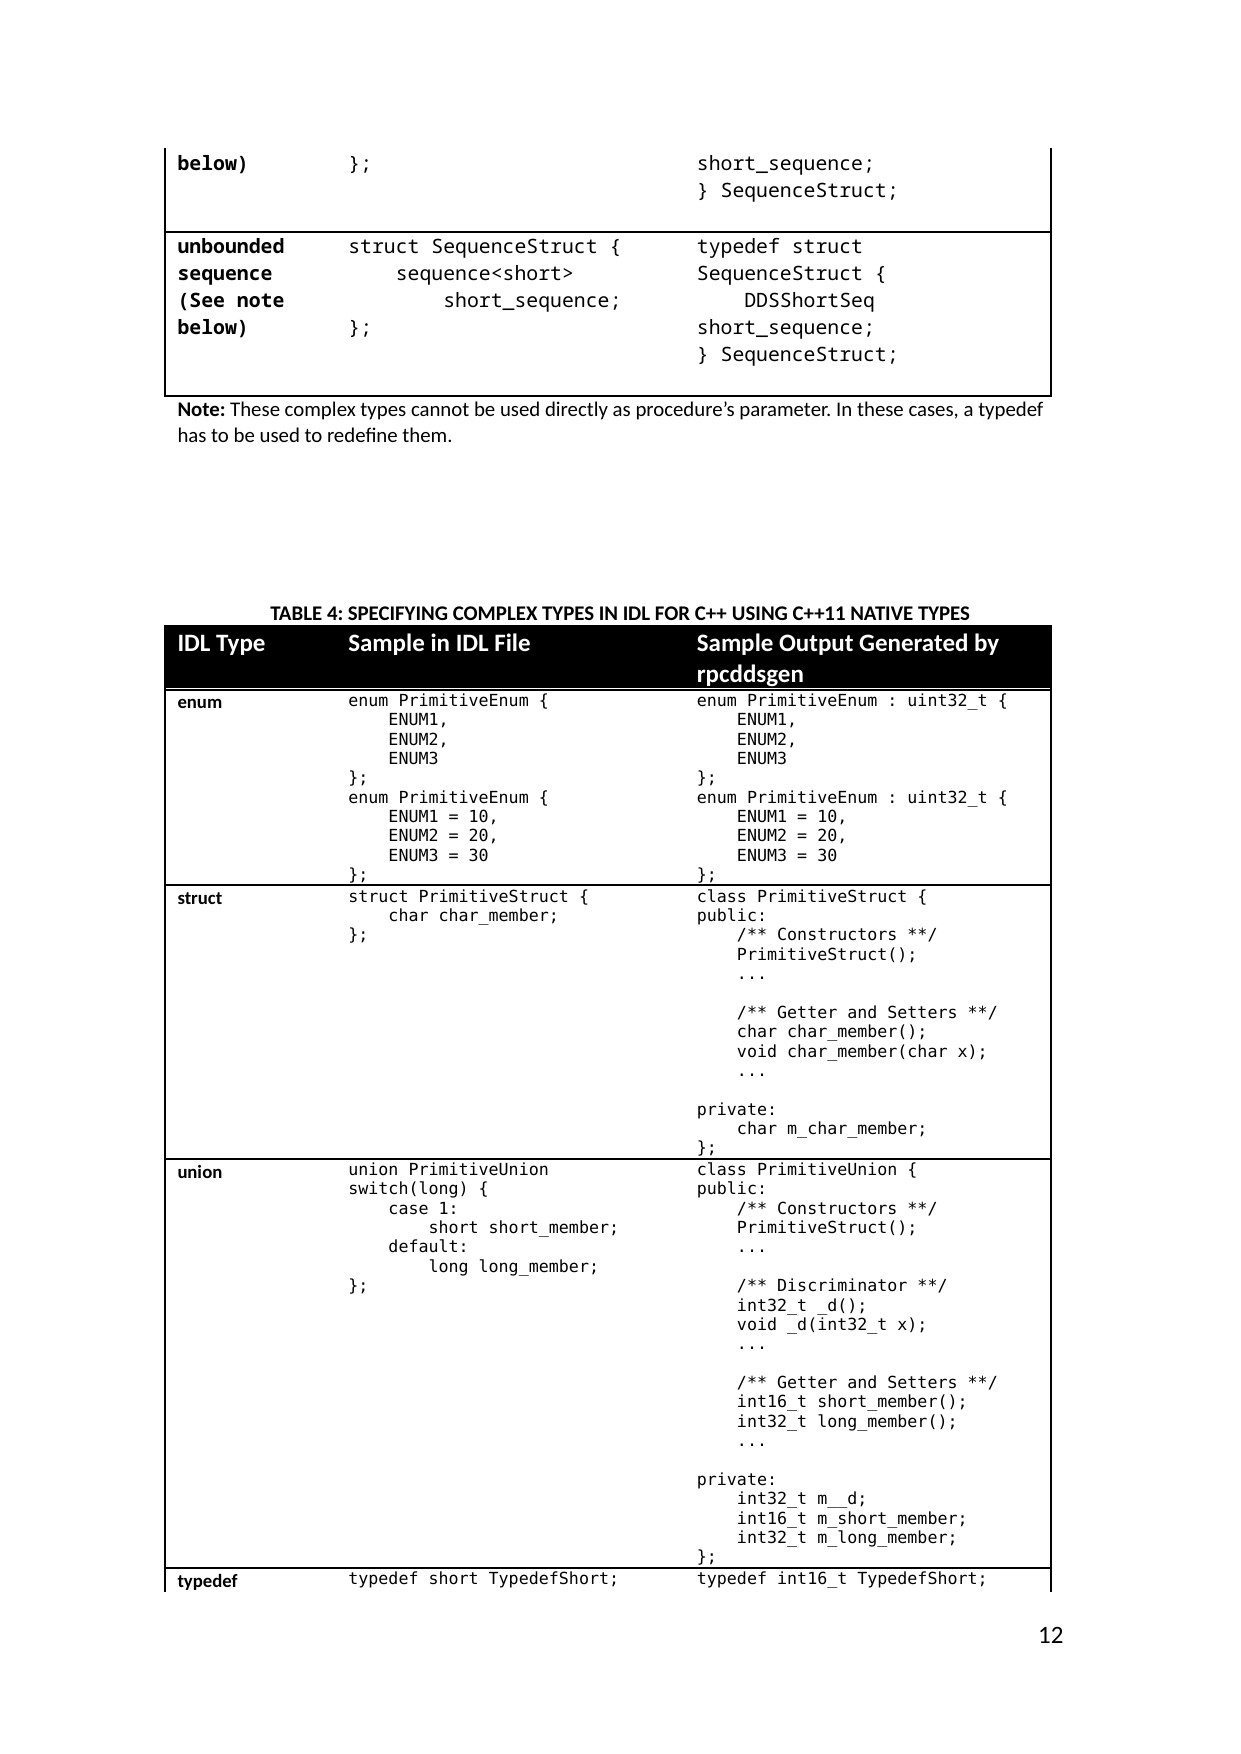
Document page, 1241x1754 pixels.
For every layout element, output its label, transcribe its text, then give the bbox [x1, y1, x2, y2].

table_header Sample in IDL File [336, 628, 684, 688]
table_cell short_sequence; } SequenceStruct; [684, 148, 1050, 231]
table_cell typedef struct SequenceStruct { DDSShortSeq short_sequence; } SequenceStruct; [684, 233, 1050, 394]
table_cell enum PrimitiveEnum : uint32_t { ENUM1, ENUM2, ENUM3 }; enum PrimitiveEnum : uint32_t { ENUM1 = 10, ENUM2 = 20, ENUM3 = 30 }; [684, 691, 1050, 884]
text Note: These complex types cannot be used directly as procedure’s parameter. In these cases, a typedef has to be used to redefine them. [177, 397, 1063, 447]
table_cell struct SequenceStruct { sequence<short> short_sequence; }; [336, 233, 684, 394]
table_cell struct PrimitiveStruct { char char_member; }; [336, 886, 684, 1158]
table_cell below) [166, 148, 336, 231]
table_cell union [166, 1160, 336, 1567]
table_cell class PrimitiveUnion { public: /** Constructors **/ PrimitiveStruct(); ... /** Discriminator **/ int32_t _d(); void _d(int32_t x); ... /** Getter and Setters **/ int16_t short_member(); int32_t long_member(); ... private: int32_t m__d; int16_t m_short_member; int32_t m_long_member; }; [684, 1160, 1050, 1567]
table_cell struct [166, 886, 336, 1158]
table_cell enum PrimitiveEnum { ENUM1, ENUM2, ENUM3 }; enum PrimitiveEnum { ENUM1 = 10, ENUM2 = 20, ENUM3 = 30 }; [336, 691, 684, 884]
table_header IDL Type [166, 628, 336, 688]
table_cell class PrimitiveStruct { public: /** Constructors **/ PrimitiveStruct(); ... /** Getter and Setters **/ char char_member(); void char_member(char x); ... private: char m_char_member; }; [684, 886, 1050, 1158]
table_cell typedef [166, 1569, 336, 1592]
table_cell unbounded sequence (See note below) [166, 233, 336, 394]
table_header Sample Output Generated by rpcddsgen [684, 628, 1050, 688]
table_cell typedef int16_t TypedefShort; [684, 1569, 1050, 1592]
text Table 4: Specifying Complex Types in IDL for C++ USING C++11 NATIVE TYPES [177, 600, 1063, 625]
table_cell union PrimitiveUnion switch(long) { case 1: short short_member; default: long long_member; }; [336, 1160, 684, 1567]
table_cell enum [166, 691, 336, 884]
table_cell typedef short TypedefShort; [336, 1569, 684, 1592]
table_cell }; [336, 148, 684, 231]
